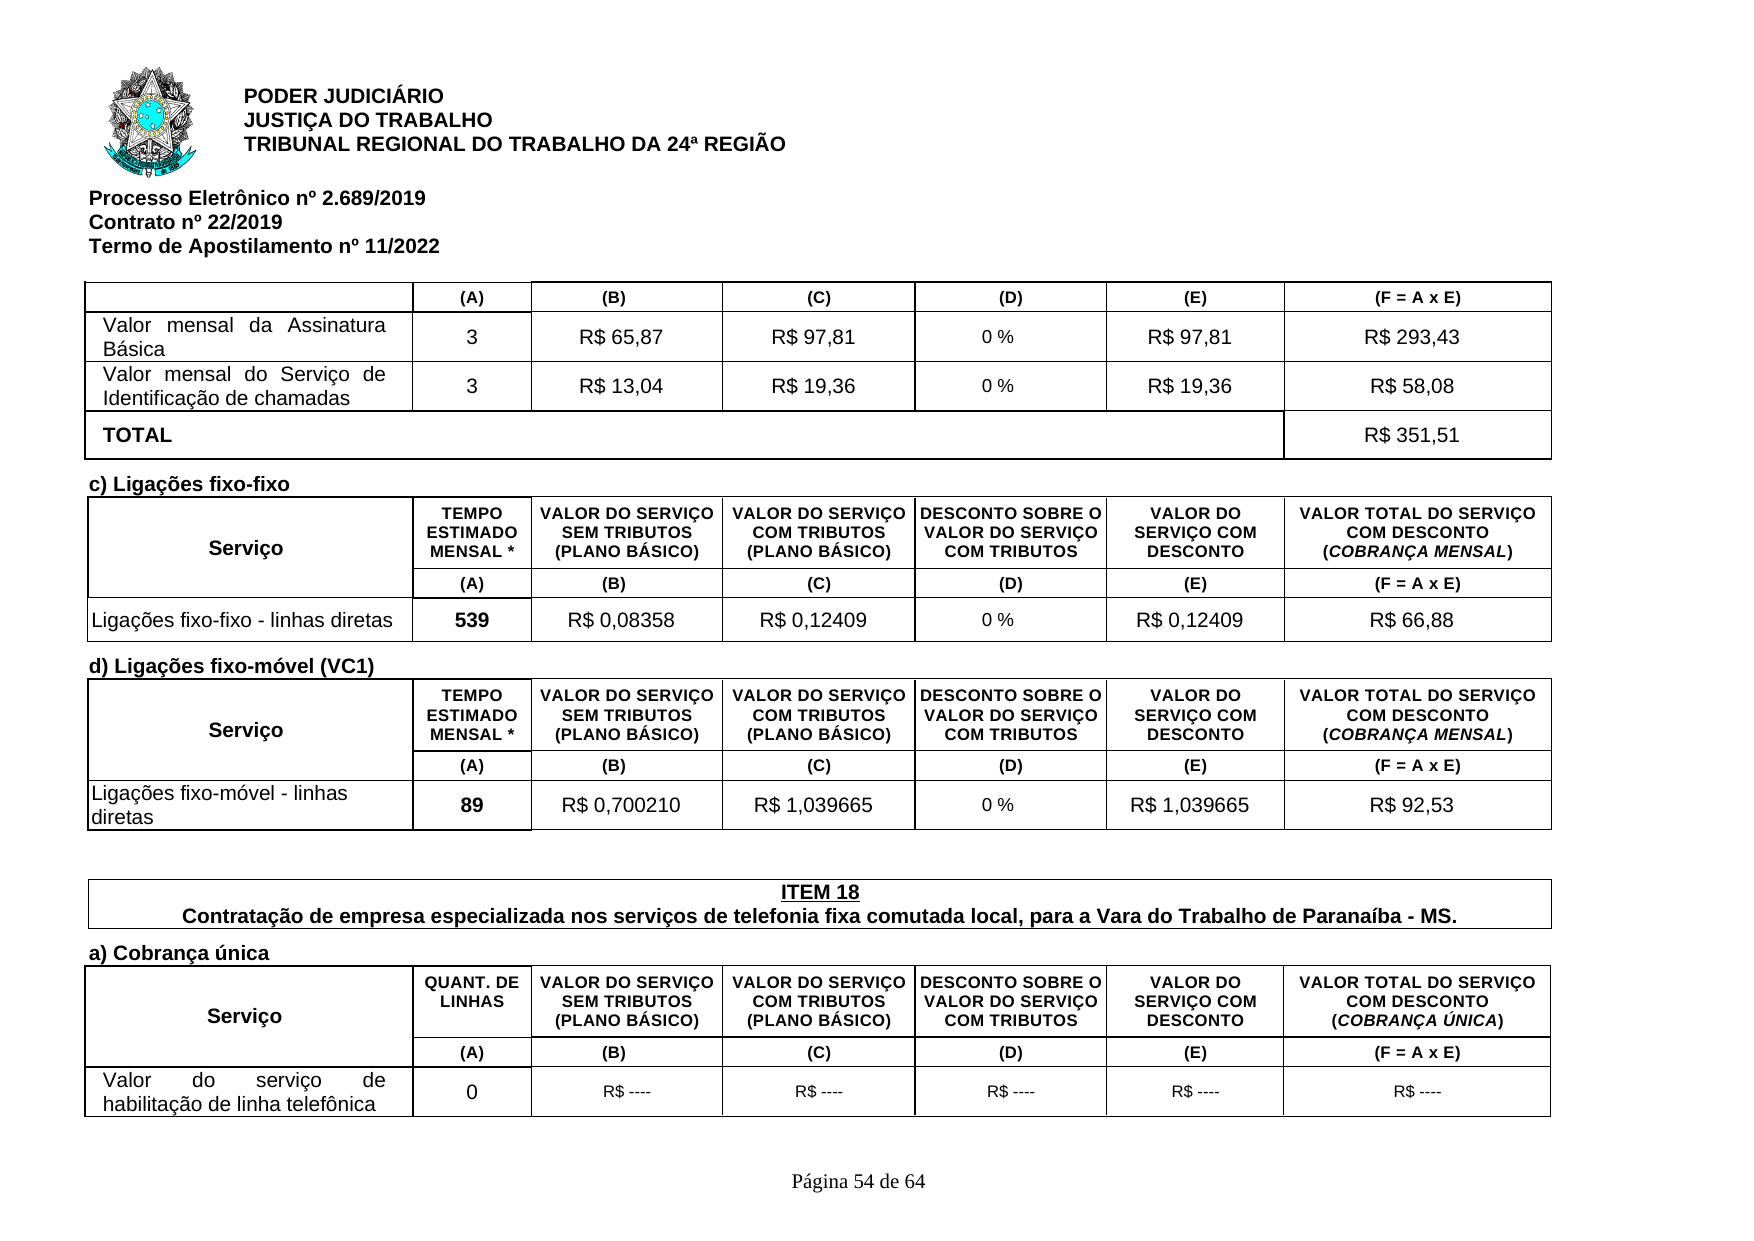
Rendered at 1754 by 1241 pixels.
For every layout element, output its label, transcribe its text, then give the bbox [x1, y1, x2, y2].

table_cell R$ ---- [1284, 1067, 1550, 1116]
table_cell 0 % [916, 312, 1106, 361]
table_header VALOR TOTAL DO SERVIÇO COM DESCONTO (COBRANÇA ÚNICA) [1284, 966, 1550, 1036]
table_header VALOR DO SERVIÇO COM DESCONTO [1107, 679, 1284, 750]
table_cell R$ 0,12409 [723, 598, 914, 641]
table_header QUANT. DE LINHAS [414, 967, 531, 1036]
table_header Serviço [89, 680, 412, 779]
table_cell R$ 0,12409 [1107, 598, 1284, 641]
table_cell R$ ---- [532, 1067, 723, 1116]
table_header DESCONTO SOBRE O VALOR DO SERVIÇO COM TRIBUTOS [915, 679, 1107, 750]
table_cell (F = A x E) [1285, 283, 1551, 311]
table_cell Ligações fixo-fixo - linhas diretas [88, 598, 412, 641]
picture [103, 66, 198, 178]
table_cell (F = A x E) [1284, 1038, 1550, 1066]
table_header VALOR DO SERVIÇO COM DESCONTO [1107, 966, 1283, 1036]
table_cell 0 % [916, 598, 1106, 641]
table_cell R$ 65,87 [532, 312, 722, 361]
table_cell Valor do serviço de habilitação de linha telefônica [86, 1068, 412, 1116]
table_cell (E) [1107, 1038, 1283, 1066]
table_cell TOTAL [86, 412, 1283, 458]
table_header TEMPO ESTIMADO MENSAL * [414, 498, 531, 567]
table_cell (B) [532, 283, 722, 311]
table_cell 0 [414, 1068, 531, 1116]
table_header VALOR DO SERVIÇO COM DESCONTO [1107, 497, 1284, 567]
table_cell R$ 92,53 [1285, 781, 1551, 829]
table_cell R$ ---- [915, 1067, 1107, 1116]
table_cell R$ 13,04 [532, 362, 722, 410]
table_cell Valor mensal do Serviço de Identificação de chamadas [86, 362, 412, 410]
table_header TEMPO ESTIMADO MENSAL * [414, 680, 531, 750]
table_cell R$ 1,039665 [723, 781, 914, 829]
table_cell R$ 97,81 [723, 312, 914, 361]
table_header VALOR DO SERVIÇO COM TRIBUTOS (PLANO BÁSICO) [723, 497, 915, 567]
text a) Cobrança única [89, 941, 1754, 965]
table_cell (A) [414, 752, 531, 779]
table_header VALOR DO SERVIÇO COM TRIBUTOS (PLANO BÁSICO) [723, 966, 914, 1036]
table_cell R$ 293,43 [1285, 312, 1551, 361]
table_header [86, 283, 412, 311]
table_cell R$ 351,51 [1285, 411, 1551, 458]
table_header DESCONTO SOBRE O VALOR DO SERVIÇO COM TRIBUTOS [916, 966, 1106, 1036]
table_cell R$ 0,08358 [532, 598, 722, 641]
text d) Ligações fixo-móvel (VC1) [89, 654, 1754, 678]
table_cell (A) [414, 1038, 531, 1066]
table_cell (B) [532, 751, 722, 779]
table_cell (F = A x E) [1285, 751, 1551, 779]
table_cell R$ 0,700210 [532, 781, 722, 829]
table_cell R$ 19,36 [1107, 362, 1284, 410]
table_cell 539 [413, 599, 531, 641]
table_cell (C) [723, 1038, 914, 1066]
table_cell (B) [532, 1038, 722, 1066]
table_cell (D) [916, 1038, 1106, 1066]
table_header VALOR TOTAL DO SERVIÇO COM DESCONTO (COBRANÇA MENSAL) [1284, 679, 1551, 750]
table_cell Valor mensal da Assinatura Básica [86, 313, 412, 361]
table_cell 3 [413, 313, 531, 361]
table_header VALOR DO SERVIÇO SEM TRIBUTOS (PLANO BÁSICO) [532, 679, 723, 750]
table_cell 0 % [916, 362, 1106, 410]
table_cell Ligações fixo-móvel - linhas diretas [89, 781, 412, 829]
table_cell (D) [916, 569, 1106, 597]
text c) Ligações fixo-fixo [89, 472, 1754, 496]
table_cell R$ 66,88 [1285, 598, 1551, 641]
table_header VALOR DO SERVIÇO COM TRIBUTOS (PLANO BÁSICO) [723, 679, 915, 750]
table_cell (C) [723, 751, 914, 779]
table_cell R$ 58,08 [1285, 362, 1551, 410]
table_cell 89 [414, 781, 531, 829]
table_header VALOR DO SERVIÇO SEM TRIBUTOS (PLANO BÁSICO) [532, 497, 722, 567]
table_cell (D) [916, 283, 1106, 311]
table_header Serviço [89, 498, 412, 597]
table_cell R$ 19,36 [723, 362, 914, 410]
table_cell R$ ---- [723, 1067, 915, 1116]
table_cell (A) [414, 283, 531, 311]
table_cell 3 [413, 362, 531, 410]
table_cell R$ 97,81 [1107, 312, 1284, 361]
table_cell (D) [916, 751, 1106, 779]
table_cell (E) [1107, 283, 1284, 311]
table_cell 0 % [916, 781, 1106, 829]
table_cell (A) [414, 569, 531, 597]
table_header VALOR DO SERVIÇO SEM TRIBUTOS (PLANO BÁSICO) [532, 966, 722, 1036]
table_cell R$ ---- [1107, 1067, 1284, 1116]
table_header Serviço [86, 967, 412, 1066]
table_cell (F = A x E) [1285, 569, 1551, 597]
table_cell R$ 1,039665 [1107, 781, 1284, 829]
table_cell (C) [723, 569, 914, 597]
table_cell (E) [1107, 569, 1284, 597]
table_header ITEM 18 Contratação de empresa especializada nos serviços de telefonia fixa comutada local, para a Vara do Trabalho de Paranaíba - MS. [89, 880, 1551, 927]
table_cell (C) [723, 283, 914, 311]
table_header DESCONTO SOBRE O VALOR DO SERVIÇO COM TRIBUTOS [916, 497, 1106, 567]
table_cell (B) [532, 569, 722, 597]
table_header VALOR TOTAL DO SERVIÇO COM DESCONTO (COBRANÇA MENSAL) [1285, 497, 1551, 567]
table_cell (E) [1107, 751, 1284, 779]
